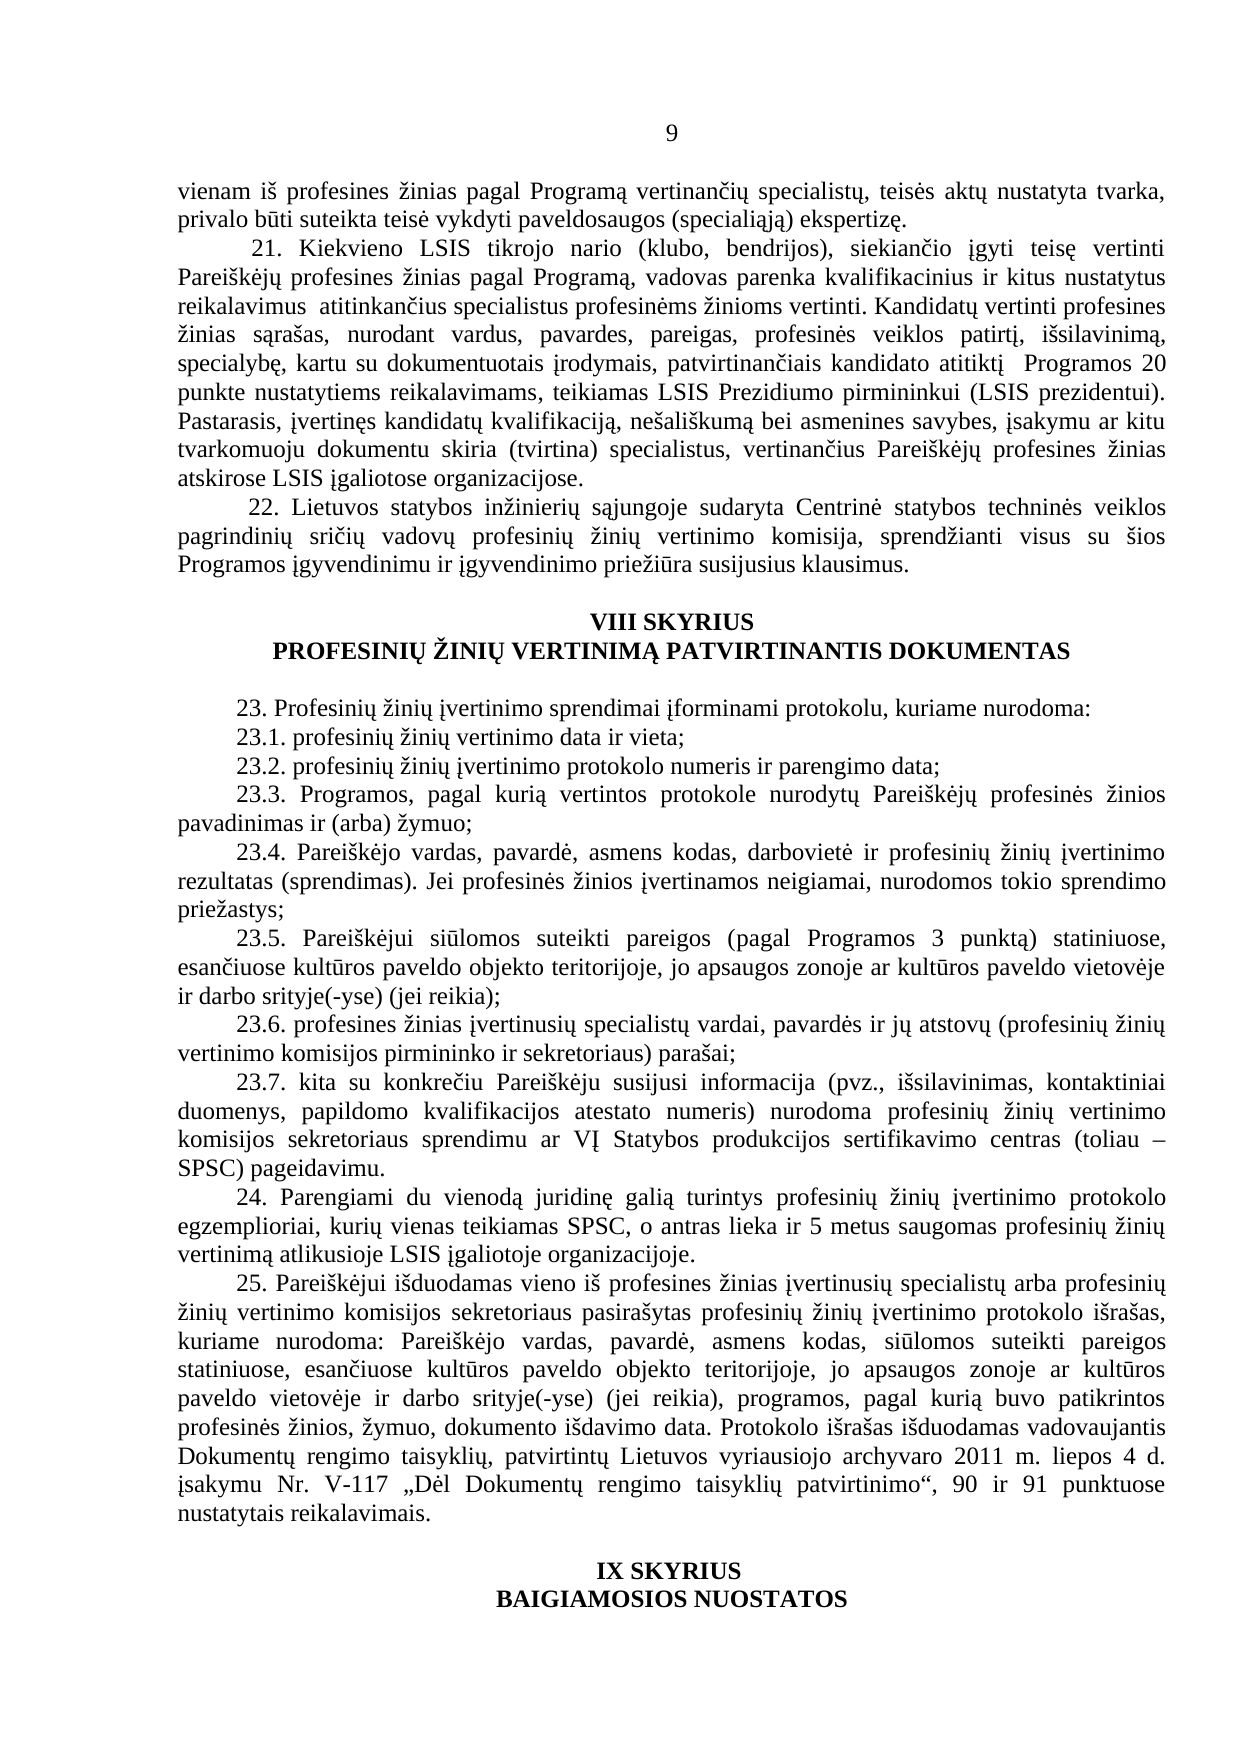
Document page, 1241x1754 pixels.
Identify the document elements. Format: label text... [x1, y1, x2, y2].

text 21. Kiekvieno LSIS tikrojo nario (klubo, bendrijos), siekiančio įgyti teisę vertinti Pareiškėjų profesines žinias pagal Programą, vadovas parenka kvalifikacinius ir kitus nustatytus reikalavimus atitinkančius specialistus profesinėms žinioms vertinti. Kandidatų vertinti profesines žinias sąrašas, nurodant vardus, pavardes, pareigas, profesinės veiklos patirtį, išsilavinimą, specialybę, kartu su dokumentuotais įrodymais, patvirtinančiais kandidato atitiktį Programos 20 punkte nustatytiems reikalavimams, teikiamas LSIS Prezidiumo pirmininkui (LSIS prezidentui). Pastarasis, įvertinęs kandidatų kvalifikaciją, nešališkumą bei asmenines savybes, įsakymu ar kitu tvarkomuoju dokumentu skiria (tvirtina) specialistus, vertinančius Pareiškėjų profesines žinias atskirose LSIS įgaliotose organizacijose. [177, 233, 1166, 492]
text 23.7. kita su konkrečiu Pareiškėju susijusi informacija (pvz., išsilavinimas, kontaktiniai duomenys, papildomo kvalifikacijos atestato numeris) nurodoma profesinių žinių vertinimo komisijos sekretoriaus sprendimu ar VĮ Statybos produkcijos sertifikavimo centras (toliau – SPSC) pageidavimu. [177, 1067, 1166, 1182]
text 23.6. profesines žinias įvertinusių specialistų vardai, pavardės ir jų atstovų (profesinių žinių vertinimo komisijos pirmininko ir sekretoriaus) parašai; [177, 1009, 1166, 1067]
text PROFESINIŲ ŽINIŲ VERTINIMĄ PATVIRTINANTIS DOKUMENTAS [177, 636, 1166, 664]
text vienam iš profesines žinias pagal Programą vertinančių specialistų, teisės aktų nustatyta tvarka, privalo būti suteikta teisė vykdyti paveldosaugos (specialiąją) ekspertizę. [177, 176, 1166, 233]
text 23.1. profesinių žinių vertinimo data ir vieta; [177, 722, 1166, 751]
text BAIGIAMOSIOS NUOSTATOS [177, 1584, 1166, 1613]
text 23.2. profesinių žinių įvertinimo protokolo numeris ir parengimo data; [177, 751, 1166, 779]
text 23.5. Pareiškėjui siūlomos suteikti pareigos (pagal Programos 3 punktą) statiniuose, esančiuose kultūros paveldo objekto teritorijoje, jo apsaugos zonoje ar kultūros paveldo vietovėje ir darbo srityje(-yse) (jei reikia); [177, 923, 1166, 1009]
text 22. Lietuvos statybos inžinierių sąjungoje sudaryta Centrinė statybos techninės veiklos pagrindinių sričių vadovų profesinių žinių vertinimo komisija, sprendžianti visus su šios Programos įgyvendinimu ir įgyvendinimo priežiūra susijusius klausimus. [177, 492, 1166, 578]
text IX SKYRIUS [177, 1556, 1166, 1584]
text 23. Profesinių žinių įvertinimo sprendimai įforminami protokolu, kuriame nurodoma: [177, 693, 1166, 722]
text VIII SKYRIUS [177, 607, 1166, 636]
text 23.3. Programos, pagal kurią vertintos protokole nurodytų Pareiškėjų profesinės žinios pavadinimas ir (arba) žymuo; [177, 779, 1166, 837]
text 23.4. Pareiškėjo vardas, pavardė, asmens kodas, darbovietė ir profesinių žinių įvertinimo rezultatas (sprendimas). Jei profesinės žinios įvertinamos neigiamai, nurodomos tokio sprendimo priežastys; [177, 837, 1166, 923]
text 24. Parengiami du vienodą juridinę galią turintys profesinių žinių įvertinimo protokolo egzemplioriai, kurių vienas teikiamas SPSC, o antras lieka ir 5 metus saugomas profesinių žinių vertinimą atlikusioje LSIS įgaliotoje organizacijoje. [177, 1182, 1166, 1268]
text 25. Pareiškėjui išduodamas vieno iš profesines žinias įvertinusių specialistų arba profesinių žinių vertinimo komisijos sekretoriaus pasirašytas profesinių žinių įvertinimo protokolo išrašas, kuriame nurodoma: Pareiškėjo vardas, pavardė, asmens kodas, siūlomos suteikti pareigos statiniuose, esančiuose kultūros paveldo objekto teritorijoje, jo apsaugos zonoje ar kultūros paveldo vietovėje ir darbo srityje(-yse) (jei reikia), programos, pagal kurią buvo patikrintos profesinės žinios, žymuo, dokumento išdavimo data. Protokolo išrašas išduodamas vadovaujantis Dokumentų rengimo taisyklių, patvirtintų Lietuvos vyriausiojo archyvaro 2011 m. liepos 4 d. įsakymu Nr. V-117 „Dėl Dokumentų rengimo taisyklių patvirtinimo“, 90 ir 91 punktuose nustatytais reikalavimais. [177, 1268, 1166, 1527]
